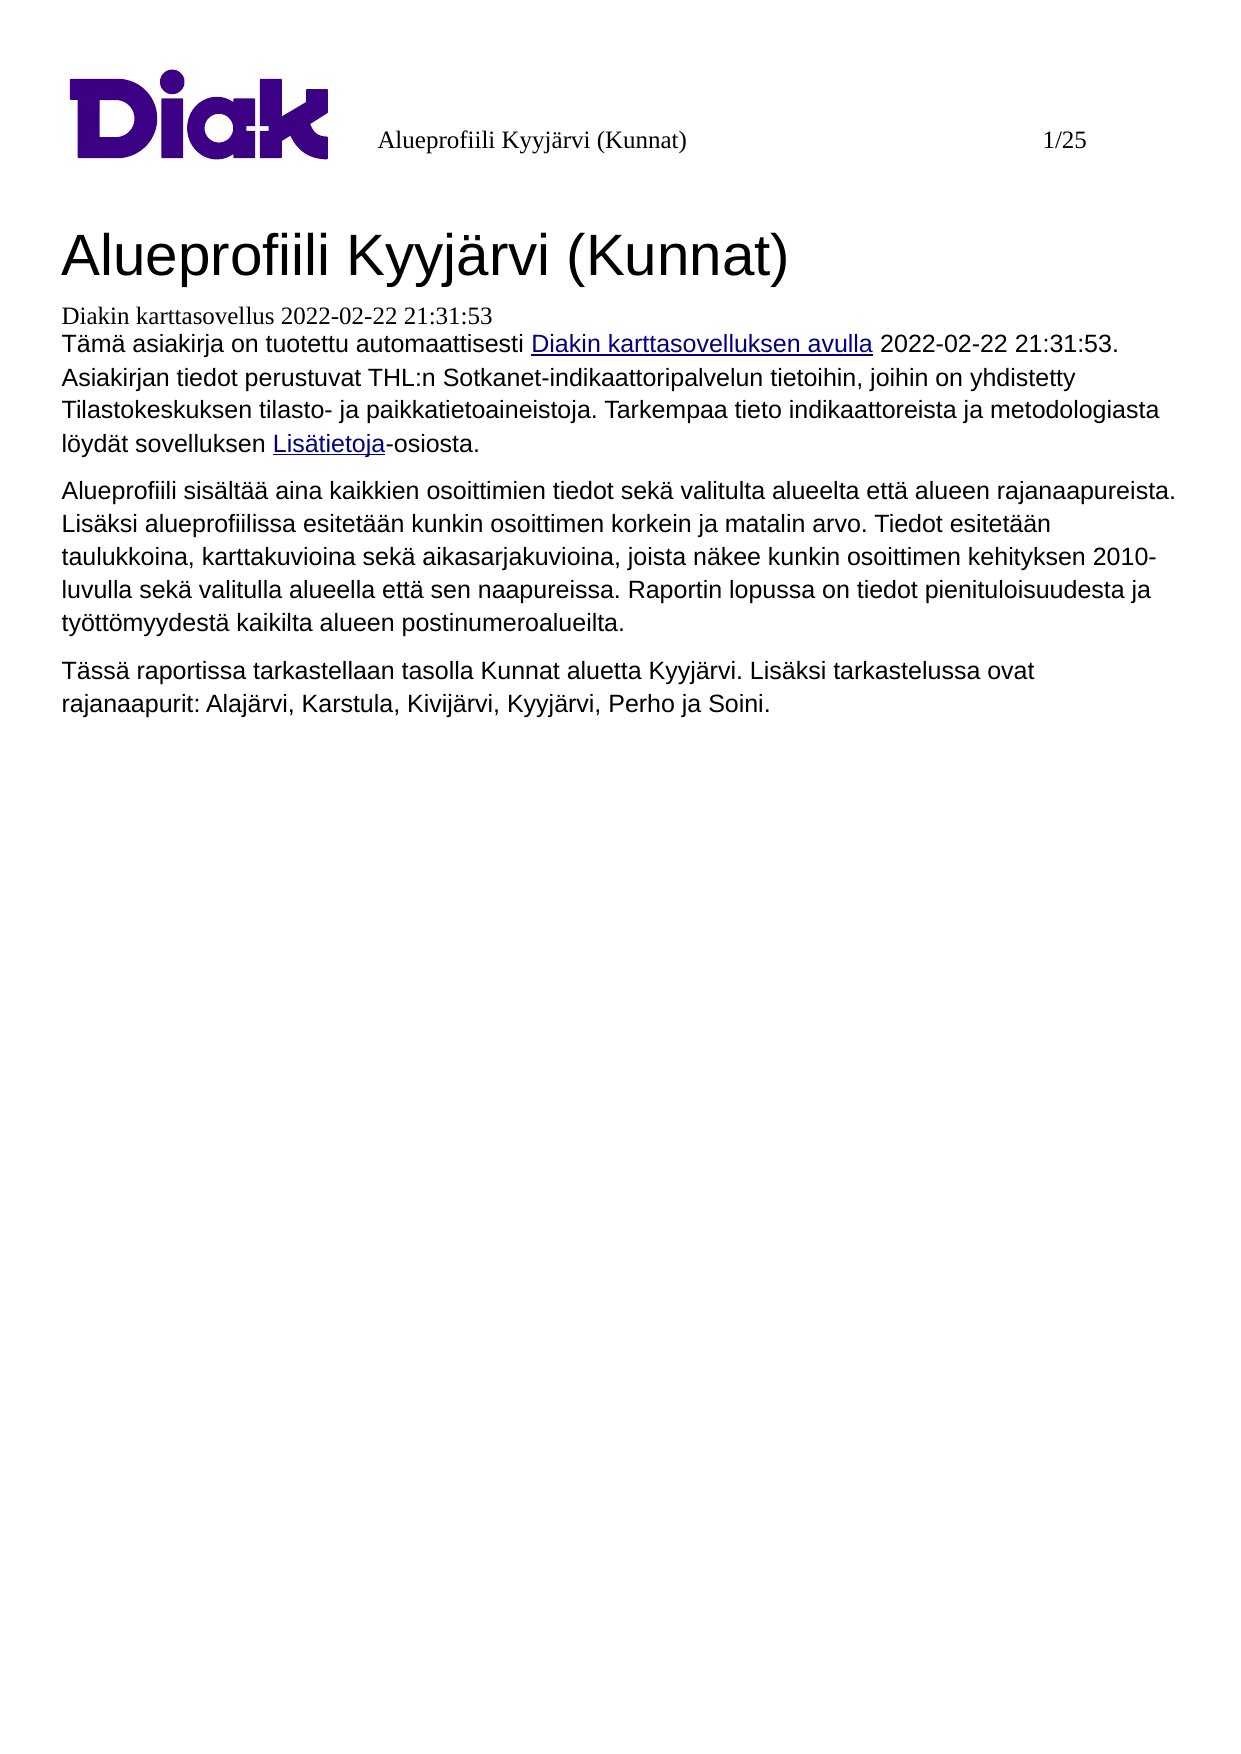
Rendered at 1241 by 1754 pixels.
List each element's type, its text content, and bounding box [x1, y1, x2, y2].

text Alueprofiili sisältää aina kaikkien osoittimien tiedot sekä valitulta alueelta että alueen rajanaapureista. Lisäksi alueprofiilissa esitetään kunkin osoittimen korkein ja matalin arvo. Tiedot esitetään taulukkoina, karttakuvioina sekä aikasarjakuvioina, joista näkee kunkin osoittimen kehityksen 2010-luvulla sekä valitulla alueella että sen naapureissa. Raportin lopussa on tiedot pienituloisuudesta ja työttömyydestä kaikilta alueen postinumeroalueilta. [61, 476, 1179, 637]
title Alueprofiili Kyyjärvi (Kunnat) [61, 221, 1179, 288]
text Tässä raportissa tarkastellaan tasolla Kunnat aluetta Kyyjärvi. Lisäksi tarkastelussa ovat rajanaapurit: Alajärvi, Karstula, Kivijärvi, Kyyjärvi, Perho ja Soini. [61, 656, 1179, 718]
text Diakin karttasovellus 2022-02-22 21:31:53 [61, 301, 1179, 329]
text Tämä asiakirja on tuotettu automaattisesti Diakin karttasovelluksen avulla 2022-02-22 21:31:53. Asiakirjan tiedot perustuvat THL:n Sotkanet-indikaattoripalvelun tietoihin, joihin on yhdistetty Tilastokeskuksen tilasto- ja paikkatietoaineistoja. Tarkempaa tieto indikaattoreista ja metodologiasta löydät sovelluksen Lisätietoja-osiosta. [61, 329, 1179, 457]
